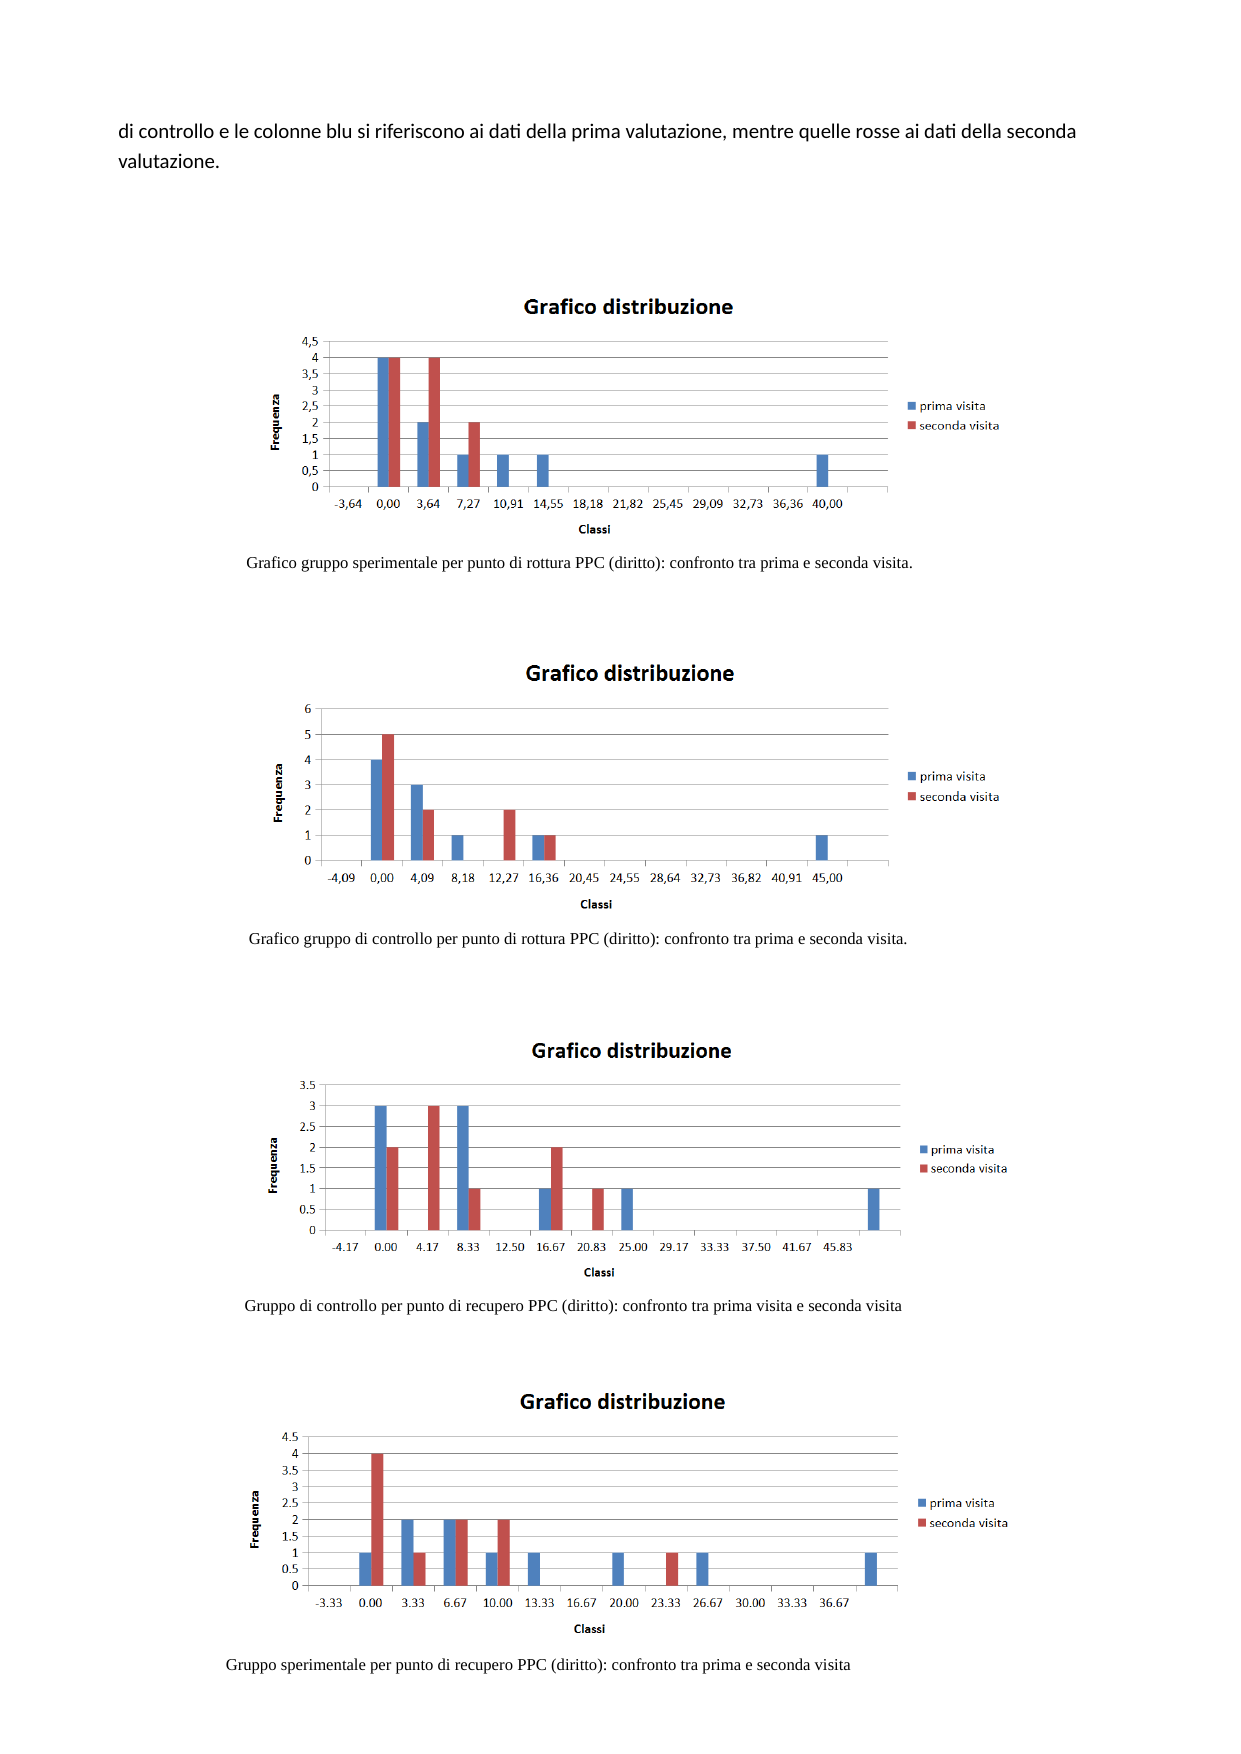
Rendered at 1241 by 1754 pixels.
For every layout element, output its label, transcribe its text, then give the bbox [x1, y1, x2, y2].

picture [225, 1367, 1021, 1655]
text Grafico gruppo sperimentale per punto di rottura PPC (diritto): confronto tra prima e seconda visita. [246, 554, 1012, 572]
picture [248, 637, 1012, 930]
text Gruppo di controllo per punto di recupero PPC (diritto): confronto tra prima visita e seconda visita [244, 1297, 1019, 1315]
text Gruppo sperimentale per punto di recupero PPC (diritto): confronto tra prima e seconda visita [226, 1655, 1021, 1674]
picture [246, 272, 1012, 554]
text Grafico gruppo di controllo per punto di rottura PPC (diritto): confronto tra prima e seconda visita. [248, 930, 1011, 948]
text di controllo e le colonne blu si riferiscono ai dati della prima valutazione, mentre quelle rosse ai dati della seconda valutazione. [118, 118, 1122, 174]
picture [244, 1016, 1020, 1297]
